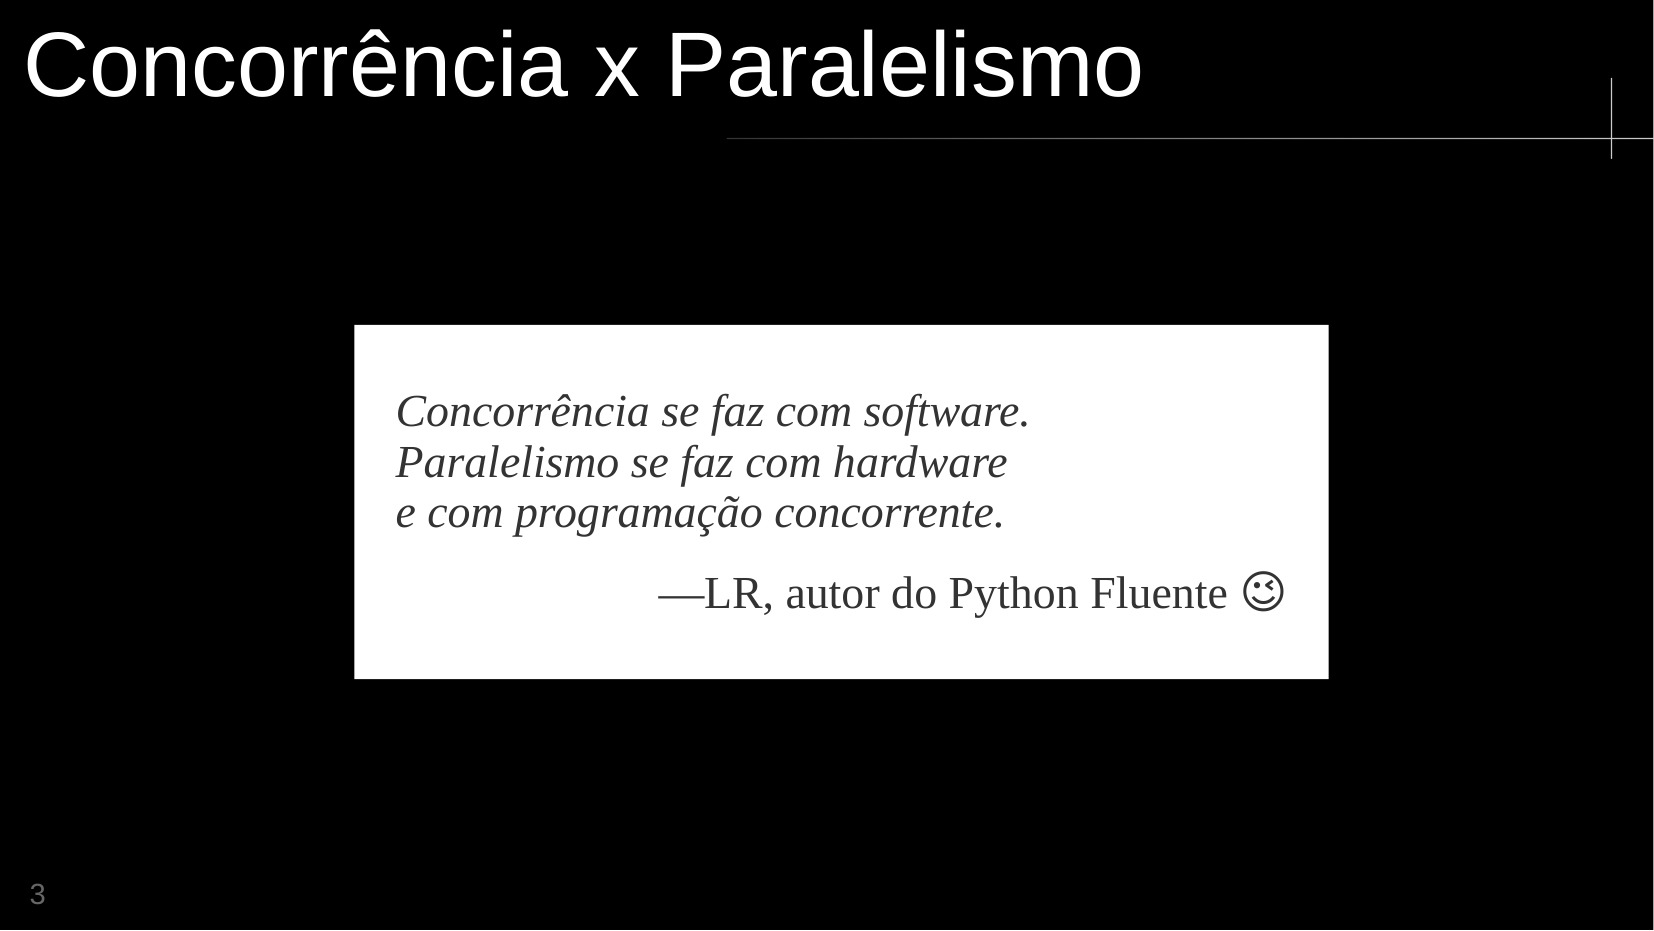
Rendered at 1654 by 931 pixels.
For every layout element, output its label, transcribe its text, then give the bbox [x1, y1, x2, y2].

subtitle Concorrência se faz com software. Paralelismo se faz com hardware e com programação concorrente. —LR, autor do Python Fluente 😉 [354, 324, 1329, 680]
title Concorrência x Paralelismo [23, 11, 1589, 119]
